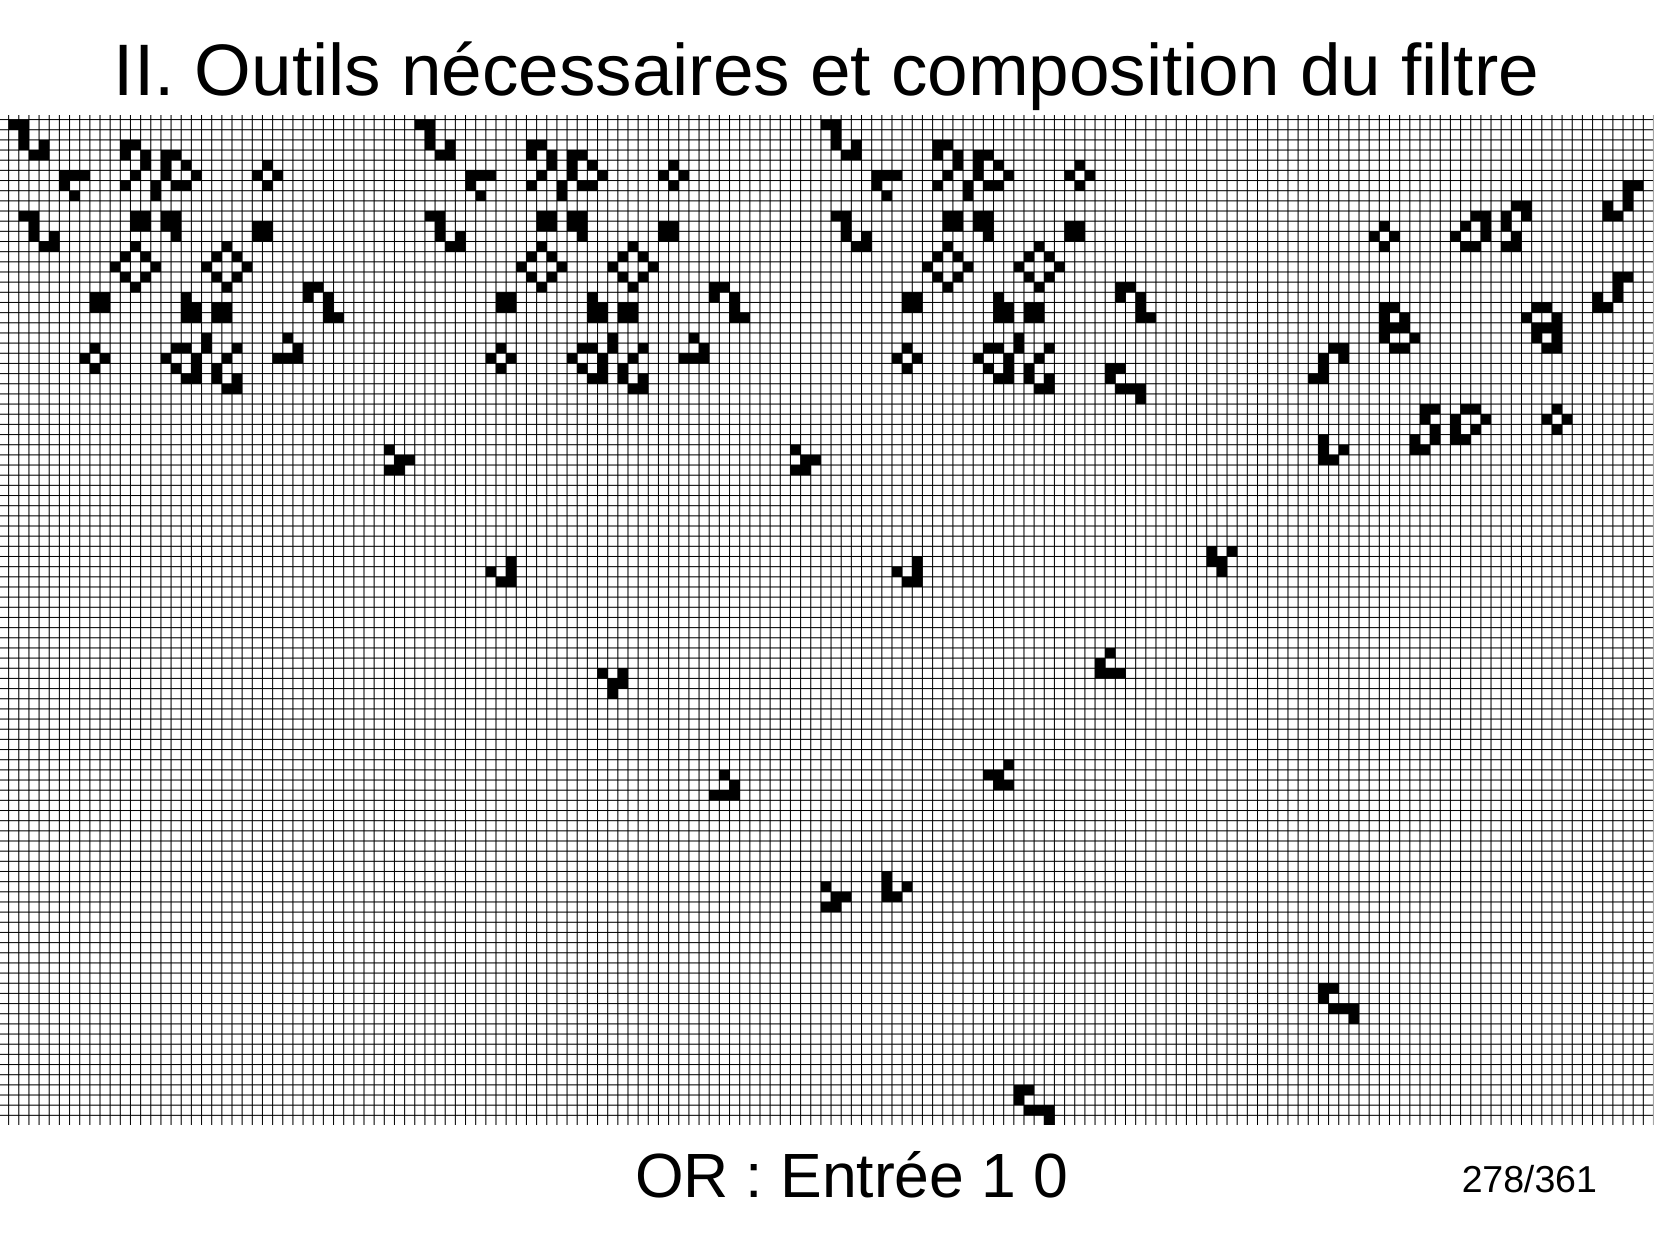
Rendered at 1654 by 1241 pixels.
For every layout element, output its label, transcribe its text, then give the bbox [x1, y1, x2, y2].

picture [0, 115, 1654, 1125]
text_box <number>/361 [1447, 1151, 1654, 1209]
title II. Outils nécessaires et composition du filtre [82, 0, 1572, 174]
text_box OR : Entrée 1 0 [620, 1133, 1084, 1219]
